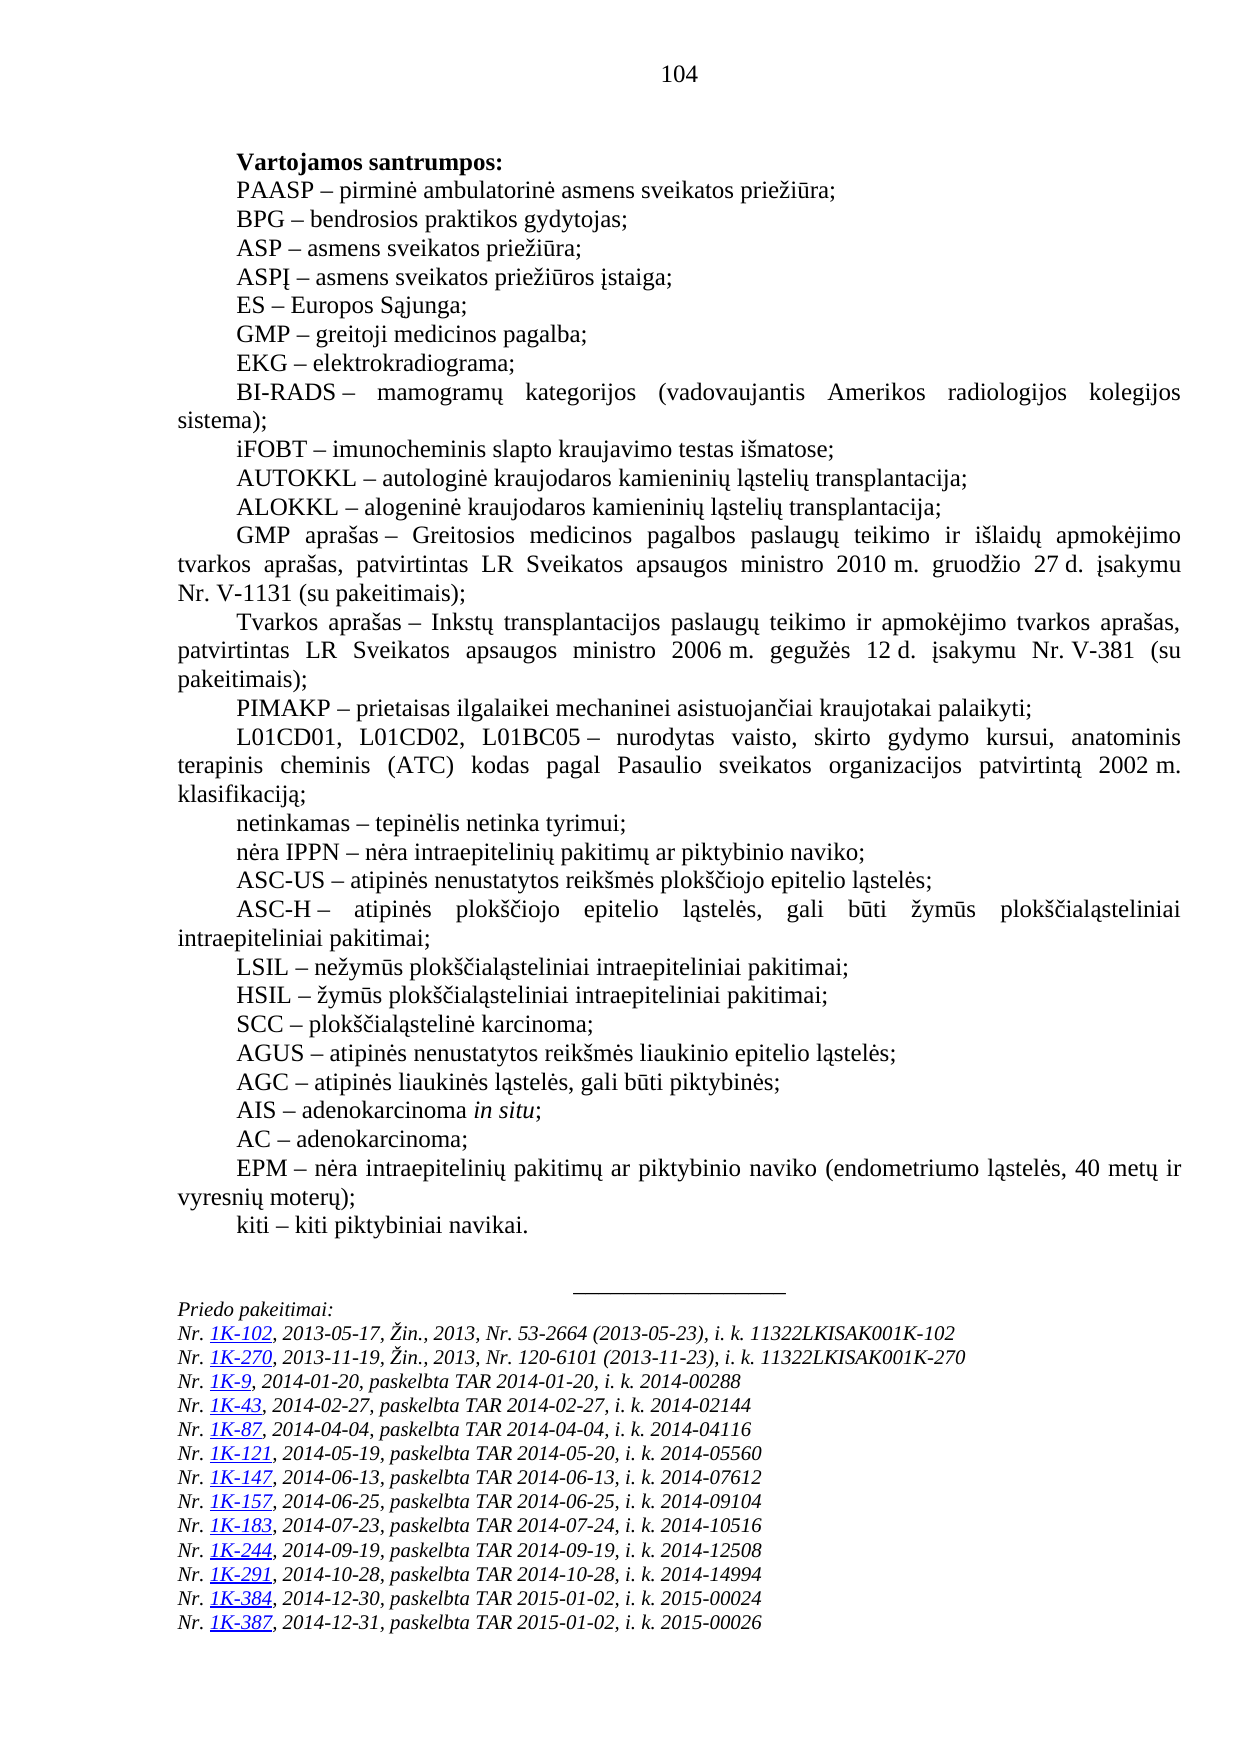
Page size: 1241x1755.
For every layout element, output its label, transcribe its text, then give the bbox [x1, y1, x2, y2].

text BI-RADS – mamogramų kategorijos (vadovaujantis Amerikos radiologijos kolegijos sistema); [177, 377, 1181, 434]
text Nr. 1K-121, 2014-05-19, paskelbta TAR 2014-05-20, i. k. 2014-05560 [177, 1441, 1181, 1465]
text netinkamas – tepinėlis netinka tyrimui; [177, 808, 1181, 837]
text L01CD01, L01CD02, L01BC05 – nurodytas vaisto, skirto gydymo kursui, anatominis terapinis cheminis (ATC) kodas pagal Pasaulio sveikatos organizacijos patvirtintą 2002 m. klasifikaciją; [177, 722, 1181, 808]
text AGUS – atipinės nenustatytos reikšmės liaukinio epitelio ląstelės; [177, 1038, 1181, 1067]
text GMP aprašas – Greitosios medicinos pagalbos paslaugų teikimo ir išlaidų apmokėjimo tvarkos aprašas, patvirtintas LR Sveikatos apsaugos ministro 2010 m. gruodžio 27 d. įsakymu Nr. V-1131 (su pakeitimais); [177, 521, 1181, 607]
text Nr. 1K-387, 2014-12-31, paskelbta TAR 2015-01-02, i. k. 2015-00026 [177, 1610, 1181, 1634]
text Nr. 1K-291, 2014-10-28, paskelbta TAR 2014-10-28, i. k. 2014-14994 [177, 1562, 1181, 1586]
text Nr. 1K-102, 2013-05-17, Žin., 2013, Nr. 53-2664 (2013-05-23), i. k. 11322LKISAK001K-102 [177, 1321, 1181, 1345]
text ASP – asmens sveikatos priežiūra; [177, 233, 1181, 262]
text Nr. 1K-157, 2014-06-25, paskelbta TAR 2014-06-25, i. k. 2014-09104 [177, 1489, 1181, 1513]
text nėra IPPN – nėra intraepitelinių pakitimų ar piktybinio naviko; [177, 837, 1181, 866]
text Nr. 1K-244, 2014-09-19, paskelbta TAR 2014-09-19, i. k. 2014-12508 [177, 1537, 1181, 1562]
text SCC – plokščialąstelinė karcinoma; [177, 1009, 1181, 1038]
text iFOBT – imunocheminis slapto kraujavimo testas išmatose; [177, 434, 1181, 463]
text EKG – elektrokradiograma; [177, 348, 1181, 377]
text _________________ [177, 1268, 1181, 1297]
text GMP – greitoji medicinos pagalba; [177, 319, 1181, 348]
text ALOKKL – alogeninė kraujodaros kamieninių ląstelių transplantacija; [177, 492, 1181, 521]
text Nr. 1K-384, 2014-12-30, paskelbta TAR 2015-01-02, i. k. 2015-00024 [177, 1586, 1181, 1610]
text AGC – atipinės liaukinės ląstelės, gali būti piktybinės; [177, 1067, 1181, 1096]
text ASC-H – atipinės plokščiojo epitelio ląstelės, gali būti žymūs plokščialąsteliniai intraepiteliniai pakitimai; [177, 894, 1181, 952]
text ASPĮ – asmens sveikatos priežiūros įstaiga; [177, 262, 1181, 291]
text EPM – nėra intraepitelinių pakitimų ar piktybinio naviko (endometriumo ląstelės, 40 metų ir vyresnių moterų); [177, 1153, 1181, 1211]
text Tvarkos aprašas – Inkstų transplantacijos paslaugų teikimo ir apmokėjimo tvarkos aprašas, patvirtintas LR Sveikatos apsaugos ministro 2006 m. gegužės 12 d. įsakymu Nr. V-381 (su pakeitimais); [177, 607, 1181, 693]
text Priedo pakeitimai: [177, 1297, 1181, 1321]
text Nr. 1K-9, 2014-01-20, paskelbta TAR 2014-01-20, i. k. 2014-00288 [177, 1369, 1181, 1393]
text AUTOKKL – autologinė kraujodaros kamieninių ląstelių transplantacija; [177, 463, 1181, 492]
text LSIL – nežymūs plokščialąsteliniai intraepiteliniai pakitimai; [177, 952, 1181, 981]
text Nr. 1K-183, 2014-07-23, paskelbta TAR 2014-07-24, i. k. 2014-10516 [177, 1513, 1181, 1537]
text AIS – adenokarcinoma in situ; [177, 1096, 1181, 1124]
text Nr. 1K-87, 2014-04-04, paskelbta TAR 2014-04-04, i. k. 2014-04116 [177, 1417, 1181, 1441]
text Nr. 1K-270, 2013-11-19, Žin., 2013, Nr. 120-6101 (2013-11-23), i. k. 11322LKISAK001K-270 [177, 1345, 1181, 1369]
text Nr. 1K-147, 2014-06-13, paskelbta TAR 2014-06-13, i. k. 2014-07612 [177, 1465, 1181, 1489]
text kiti – kiti piktybiniai navikai. [177, 1211, 1181, 1239]
text ES – Europos Sąjunga; [177, 291, 1181, 319]
text ASC-US – atipinės nenustatytos reikšmės plokščiojo epitelio ląstelės; [177, 866, 1181, 894]
text BPG – bendrosios praktikos gydytojas; [177, 204, 1181, 233]
text PAASP – pirminė ambulatorinė asmens sveikatos priežiūra; [177, 176, 1181, 204]
text Vartojamos santrumpos: [177, 147, 1181, 176]
text PIMAKP – prietaisas ilgalaikei mechaninei asistuojančiai kraujotakai palaikyti; [177, 693, 1181, 722]
text HSIL – žymūs plokščialąsteliniai intraepiteliniai pakitimai; [177, 981, 1181, 1009]
text Nr. 1K-43, 2014-02-27, paskelbta TAR 2014-02-27, i. k. 2014-02144 [177, 1393, 1181, 1417]
text AC – adenokarcinoma; [177, 1124, 1181, 1153]
